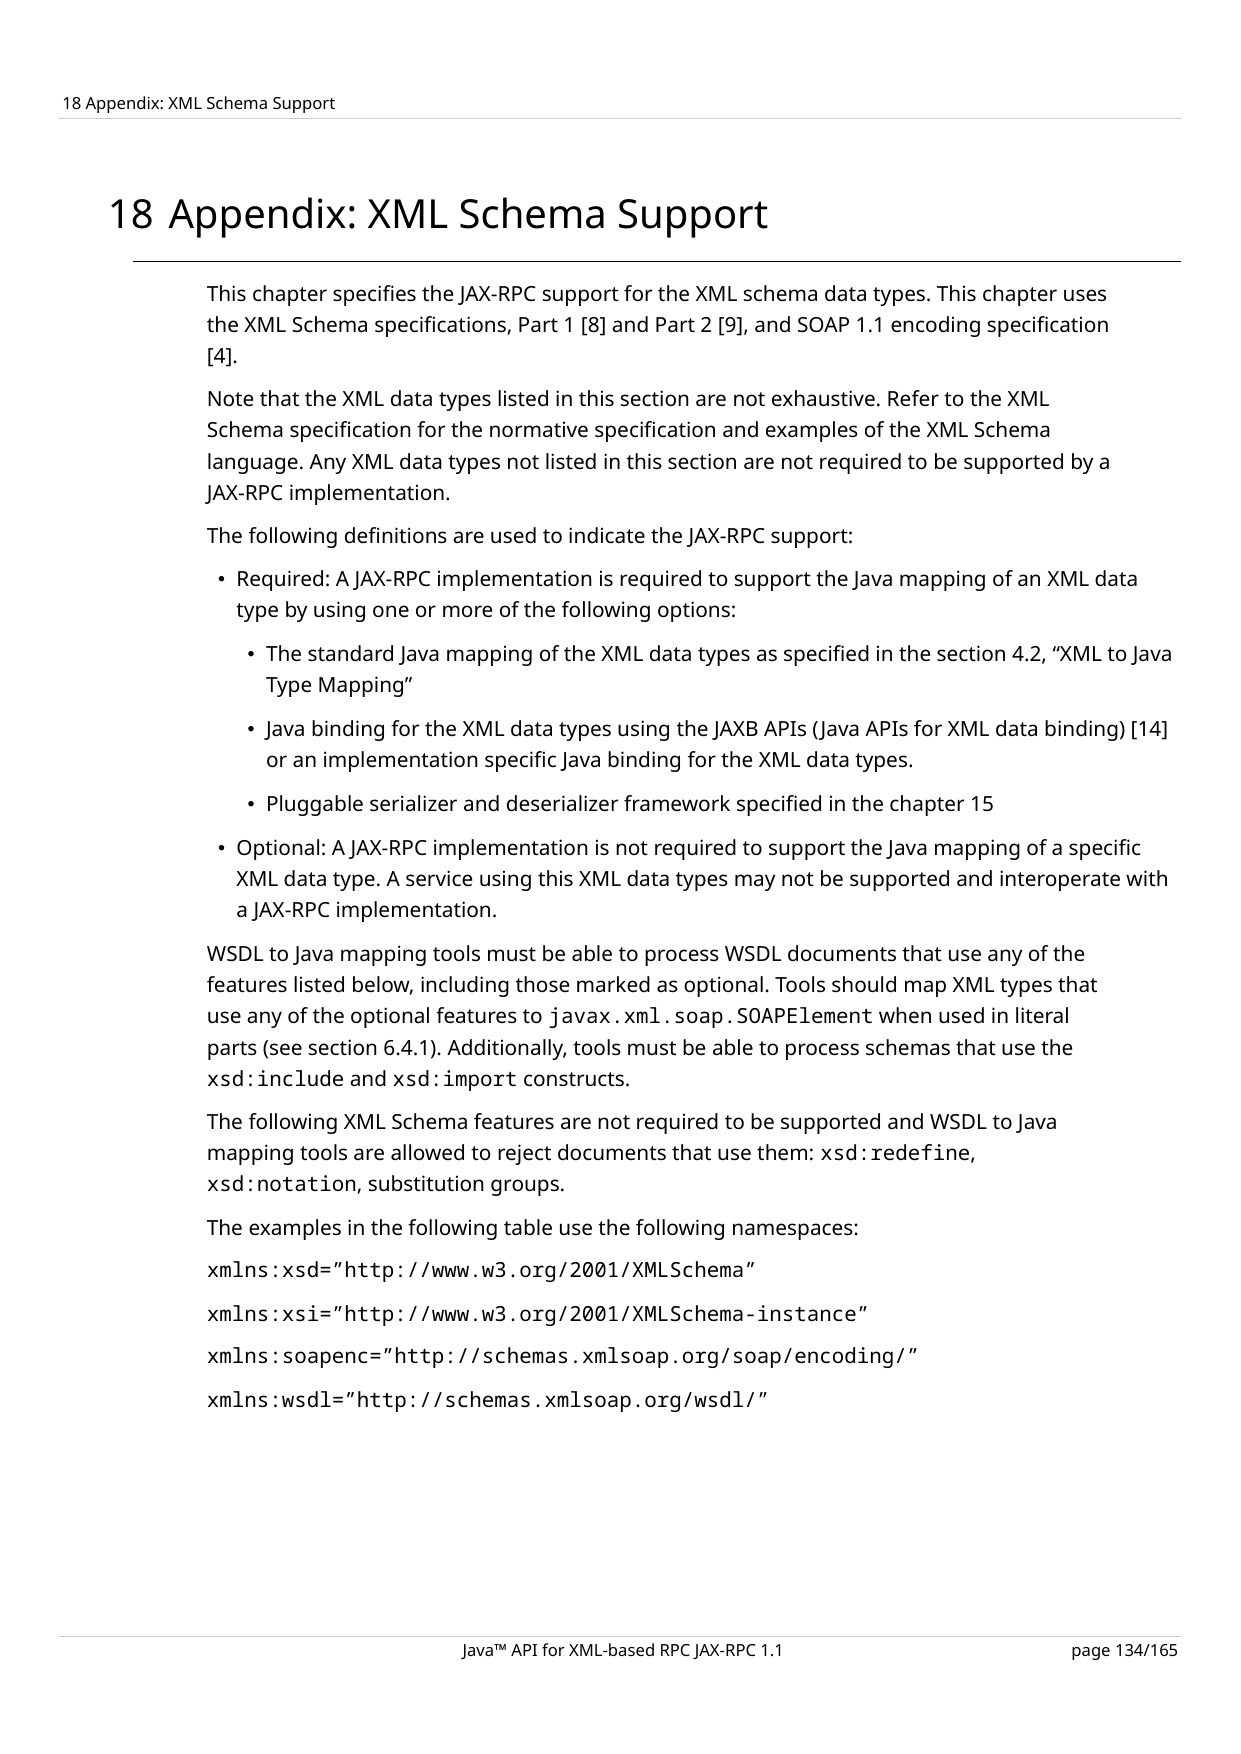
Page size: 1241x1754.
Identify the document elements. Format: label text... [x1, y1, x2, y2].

list Optional: A JAX-RPC implementation is not required to support the Java mapping of a specific XML data type. A service using this XML data types may not be supported and interoperate with a JAX-RPC implementation. [221, 833, 1181, 924]
text The following XML Schema features are not required to be supported and WSDL to Java mapping tools are allowed to reject documents that use them: xsd:redefine, xsd:notation, substitution groups. [207, 1107, 1122, 1198]
subtitle Appendix: XML Schema Support [133, 165, 1181, 261]
list The standard Java mapping of the XML data types as specified in the section 4.2, “XML to Java Type Mapping” [251, 639, 1181, 699]
text The following definitions are used to indicate the JAX-RPC support: [207, 521, 1122, 549]
text The examples in the following table use the following namespaces: [207, 1213, 1122, 1241]
text This chapter specifies the JAX-RPC support for the XML schema data types. This chapter uses the XML Schema specifications, Part 1 [8] and Part 2 [9], and SOAP 1.1 encoding specification [4]. [207, 279, 1122, 370]
text xmlns:xsi=”http://www.w3.org/2001/XMLSchema-instance” [207, 1299, 1122, 1327]
text xmlns:wsdl=”http://schemas.xmlsoap.org/wsdl/” [207, 1385, 1122, 1413]
text xmlns:soapenc=”http://schemas.xmlsoap.org/soap/encoding/” [207, 1342, 1122, 1370]
list Java binding for the XML data types using the JAXB APIs (Java APIs for XML data binding) [14] or an implementation specific Java binding for the XML data types. [251, 714, 1181, 774]
text WSDL to Java mapping tools must be able to process WSDL documents that use any of the features listed below, including those marked as optional. Tools should map XML types that use any of the optional features to javax.xml.soap.SOAPElement when used in literal parts (see section 6.4.1). Additionally, tools must be able to process schemas that use the xsd:include and xsd:import constructs. [207, 939, 1122, 1092]
list Required: A JAX-RPC implementation is required to support the Java mapping of an XML data type by using one or more of the following options: [221, 564, 1181, 624]
text Note that the XML data types listed in this section are not exhaustive. Refer to the XML Schema specification for the normative specification and examples of the XML Schema language. Any XML data types not listed in this section are not required to be supported by a JAX-RPC implementation. [207, 384, 1122, 506]
text xmlns:xsd=”http://www.w3.org/2001/XMLSchema” [207, 1256, 1122, 1284]
list Pluggable serializer and deserializer framework specified in the chapter 15 [251, 789, 1181, 817]
